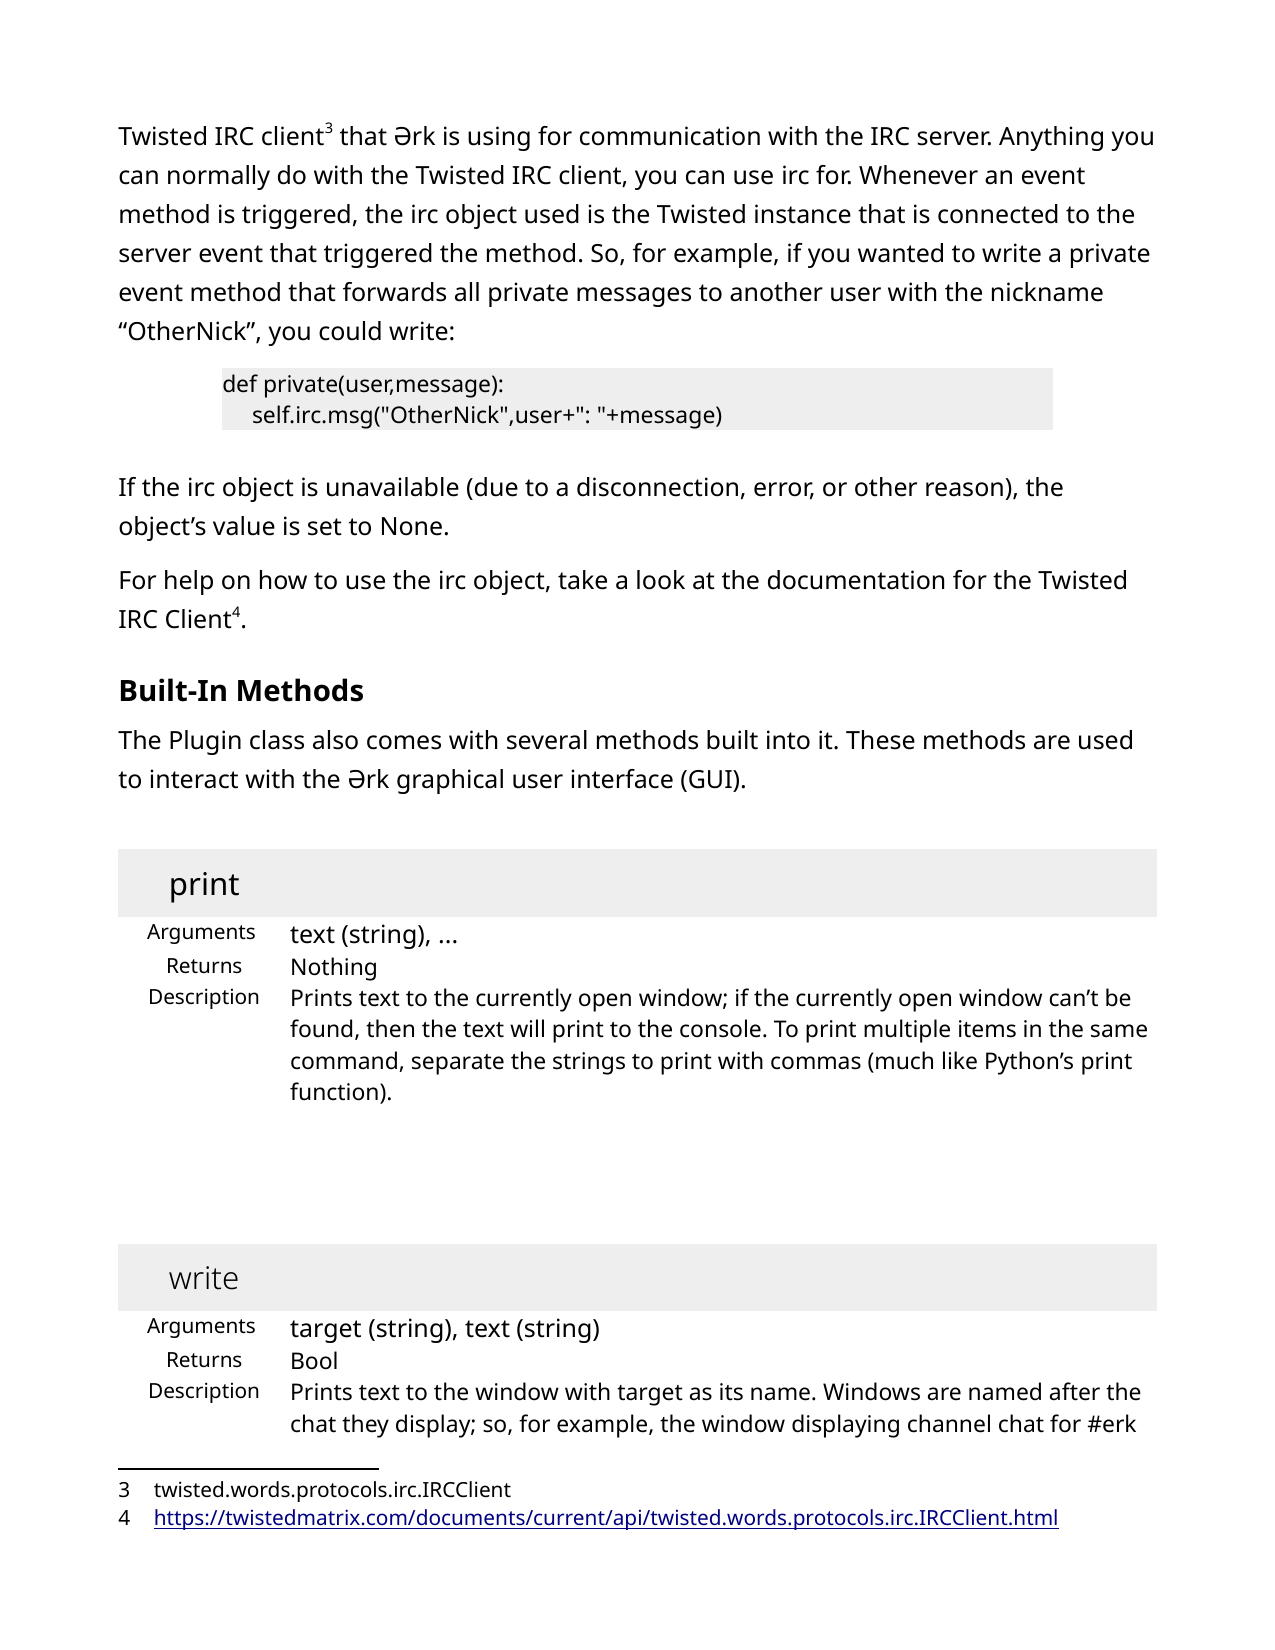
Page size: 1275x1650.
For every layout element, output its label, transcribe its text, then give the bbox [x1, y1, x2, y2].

table_cell target (string), text (string) [290, 1311, 1157, 1345]
table_cell Arguments [118, 917, 290, 951]
table_header [290, 849, 1157, 917]
table_cell Prints text to the currently open window; if the currently open window can’t be found, then the text will print to the console. To print multiple items in the same command, separate the strings to print with commas (much like Python’s print function). [290, 982, 1157, 1107]
table_header [290, 1244, 1157, 1311]
text twisted.words.protocols.irc.IRCClient [118, 1475, 1157, 1503]
text The Plugin class also comes with several methods built into it. These methods are used to interact with the Ərk graphical user interface (GUI). [118, 722, 1157, 796]
table_cell text (string), ... [290, 917, 1157, 951]
table_header write [118, 1244, 290, 1311]
table_cell Arguments [118, 1311, 290, 1345]
text https://twistedmatrix.com/documents/current/api/twisted.words.protocols.irc.IRCClient.html [118, 1503, 1157, 1532]
table_header def private(user,message): self.irc.msg("OtherNick",user+": "+message) [222, 368, 1053, 430]
table_cell Description [118, 982, 290, 1107]
table_header print [118, 849, 290, 917]
text For help on how to use the irc object, take a look at the documentation for the Twisted IRC Client. [118, 562, 1157, 636]
text If the irc object is unavailable (due to a disconnection, error, or other reason), the object’s value is set to None. [118, 430, 1157, 543]
table_cell Description [118, 1376, 290, 1439]
subtitle Built-In Methods [118, 670, 1157, 710]
table_cell Returns [118, 1345, 290, 1376]
table_cell Prints text to the window with target as its name. Windows are named after the chat they display; so, for example, the window displaying channel chat for #erk [290, 1376, 1157, 1439]
text Twisted IRC client that Ərk is using for communication with the IRC server. Anything you can normally do with the Twisted IRC client, you can use irc for. Whenever an event method is triggered, the irc object used is the Twisted instance that is connected to the server event that triggered the method. So, for example, if you wanted to write a private event method that forwards all private messages to another user with the nickname “OtherNick”, you could write: [118, 118, 1157, 348]
table_cell Returns [118, 951, 290, 982]
table_cell Bool [290, 1345, 1157, 1376]
table_cell Nothing [290, 951, 1157, 982]
